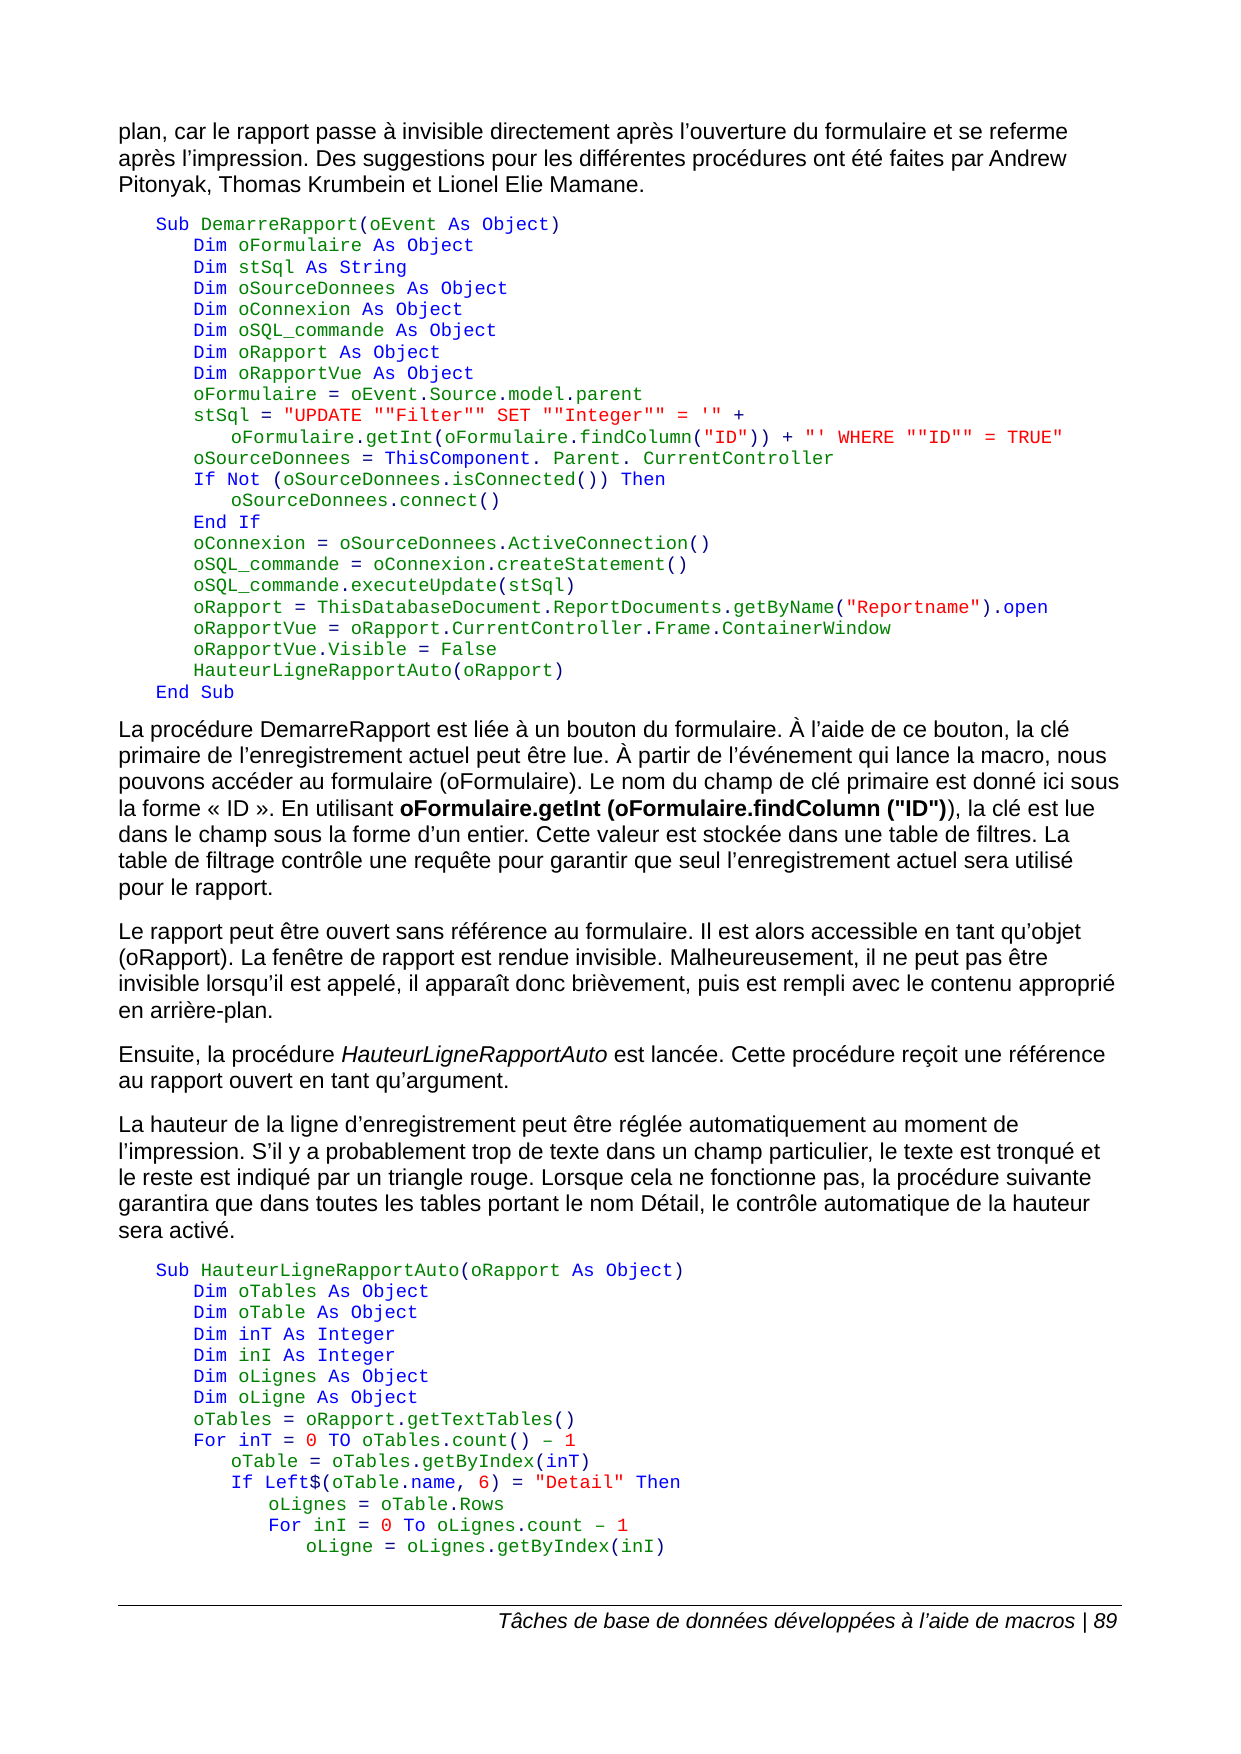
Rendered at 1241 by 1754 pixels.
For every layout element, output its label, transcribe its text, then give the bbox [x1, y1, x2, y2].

text Sub DemarreRapport(oEvent As Object) [156, 215, 1122, 236]
text Dim inI As Integer [156, 1346, 1122, 1367]
text Dim oLigne As Object [156, 1388, 1122, 1409]
text If Not (oSourceDonnees.isConnected()) Then [156, 470, 1122, 491]
text Dim oConnexion As Object [156, 300, 1122, 321]
text HauteurLigneRapportAuto(oRapport) [156, 661, 1122, 682]
text For inI = 0 To oLignes.count – 1 [156, 1516, 1122, 1537]
text oRapportVue = oRapport.CurrentController.Frame.ContainerWindow [156, 619, 1122, 640]
text For inT = 0 TO oTables.count() – 1 [156, 1431, 1122, 1452]
text Le rapport peut être ouvert sans référence au formulaire. Il est alors accessible en tant qu’objet (oRapport). La fenêtre de rapport est rendue invisible. Malheureusement, il ne peut pas être invisible lorsqu’il est appelé, il apparaît donc brièvement, puis est rempli avec le contenu approprié en arrière-plan. [118, 918, 1122, 1023]
text oFormulaire = oEvent.Source.model.parent [156, 385, 1122, 406]
text plan, car le rapport passe à invisible directement après l’ouverture du formulaire et se referme après l’impression. Des suggestions pour les différentes procédures ont été faites par Andrew Pitonyak, Thomas Krumbein et Lionel Elie Mamane. [118, 118, 1122, 197]
text oRapportVue.Visible = False [156, 640, 1122, 661]
text oSQL_commande.executeUpdate(stSql) [156, 576, 1122, 597]
text oLigne = oLignes.getByIndex(inI) [156, 1537, 1122, 1558]
text End If [156, 512, 1122, 534]
text Ensuite, la procédure HauteurLigneRapportAuto est lancée. Cette procédure reçoit une référence au rapport ouvert en tant qu’argument. [118, 1041, 1122, 1093]
text oLignes = oTable.Rows [156, 1494, 1122, 1516]
text Sub HauteurLigneRapportAuto(oRapport As Object) [156, 1261, 1122, 1282]
text Dim oRapportVue As Object [156, 364, 1122, 385]
text oTable = oTables.getByIndex(inT) [156, 1452, 1122, 1473]
text La hauteur de la ligne d’enregistrement peut être réglée automatiquement au moment de l’impression. S’il y a probablement trop de texte dans un champ particulier, le texte est tronqué et le reste est indiqué par un triangle rouge. Lorsque cela ne fonctionne pas, la procédure suivante garantira que dans toutes les tables portant le nom Détail, le contrôle automatique de la hauteur sera activé. [118, 1111, 1122, 1243]
text Dim oSQL_commande As Object [156, 321, 1122, 342]
text stSql = "UPDATE ""Filter"" SET ""Integer"" = '" + oFormulaire.getInt(oFormulaire.findColumn("ID")) + "' WHERE ""ID"" = TRUE" [156, 406, 1122, 449]
text End Sub [156, 682, 1122, 704]
text oSourceDonnees = ThisComponent. Parent. CurrentController [156, 449, 1122, 470]
text Dim oSourceDonnees As Object [156, 279, 1122, 300]
text Dim oTable As Object [156, 1303, 1122, 1324]
text oTables = oRapport.getTextTables() [156, 1409, 1122, 1431]
text Dim oLignes As Object [156, 1367, 1122, 1388]
text oSourceDonnees.connect() [156, 491, 1122, 512]
text If Left$(oTable.name, 6) = "Detail" Then [156, 1473, 1122, 1494]
text oSQL_commande = oConnexion.createStatement() [156, 555, 1122, 576]
text oRapport = ThisDatabaseDocument.ReportDocuments.getByName("Reportname").open [156, 597, 1122, 619]
text Dim oTables As Object [156, 1282, 1122, 1303]
text Dim oRapport As Object [156, 342, 1122, 364]
text Dim oFormulaire As Object [156, 236, 1122, 257]
text oConnexion = oSourceDonnees.ActiveConnection() [156, 534, 1122, 555]
text Dim inT As Integer [156, 1324, 1122, 1346]
text La procédure DemarreRapport est liée à un bouton du formulaire. À l’aide de ce bouton, la clé primaire de l’enregistrement actuel peut être lue. À partir de l’événement qui lance la macro, nous pouvons accéder au formulaire (oFormulaire). Le nom du champ de clé primaire est donné ici sous la forme « ID ». En utilisant oFormulaire.getInt (oFormulaire.findColumn ("ID")), la clé est lue dans le champ sous la forme d’un entier. Cette valeur est stockée dans une table de filtres. La table de filtrage contrôle une requête pour garantir que seul l’enregistrement actuel sera utilisé pour le rapport. [118, 716, 1122, 900]
text Dim stSql As String [156, 257, 1122, 279]
